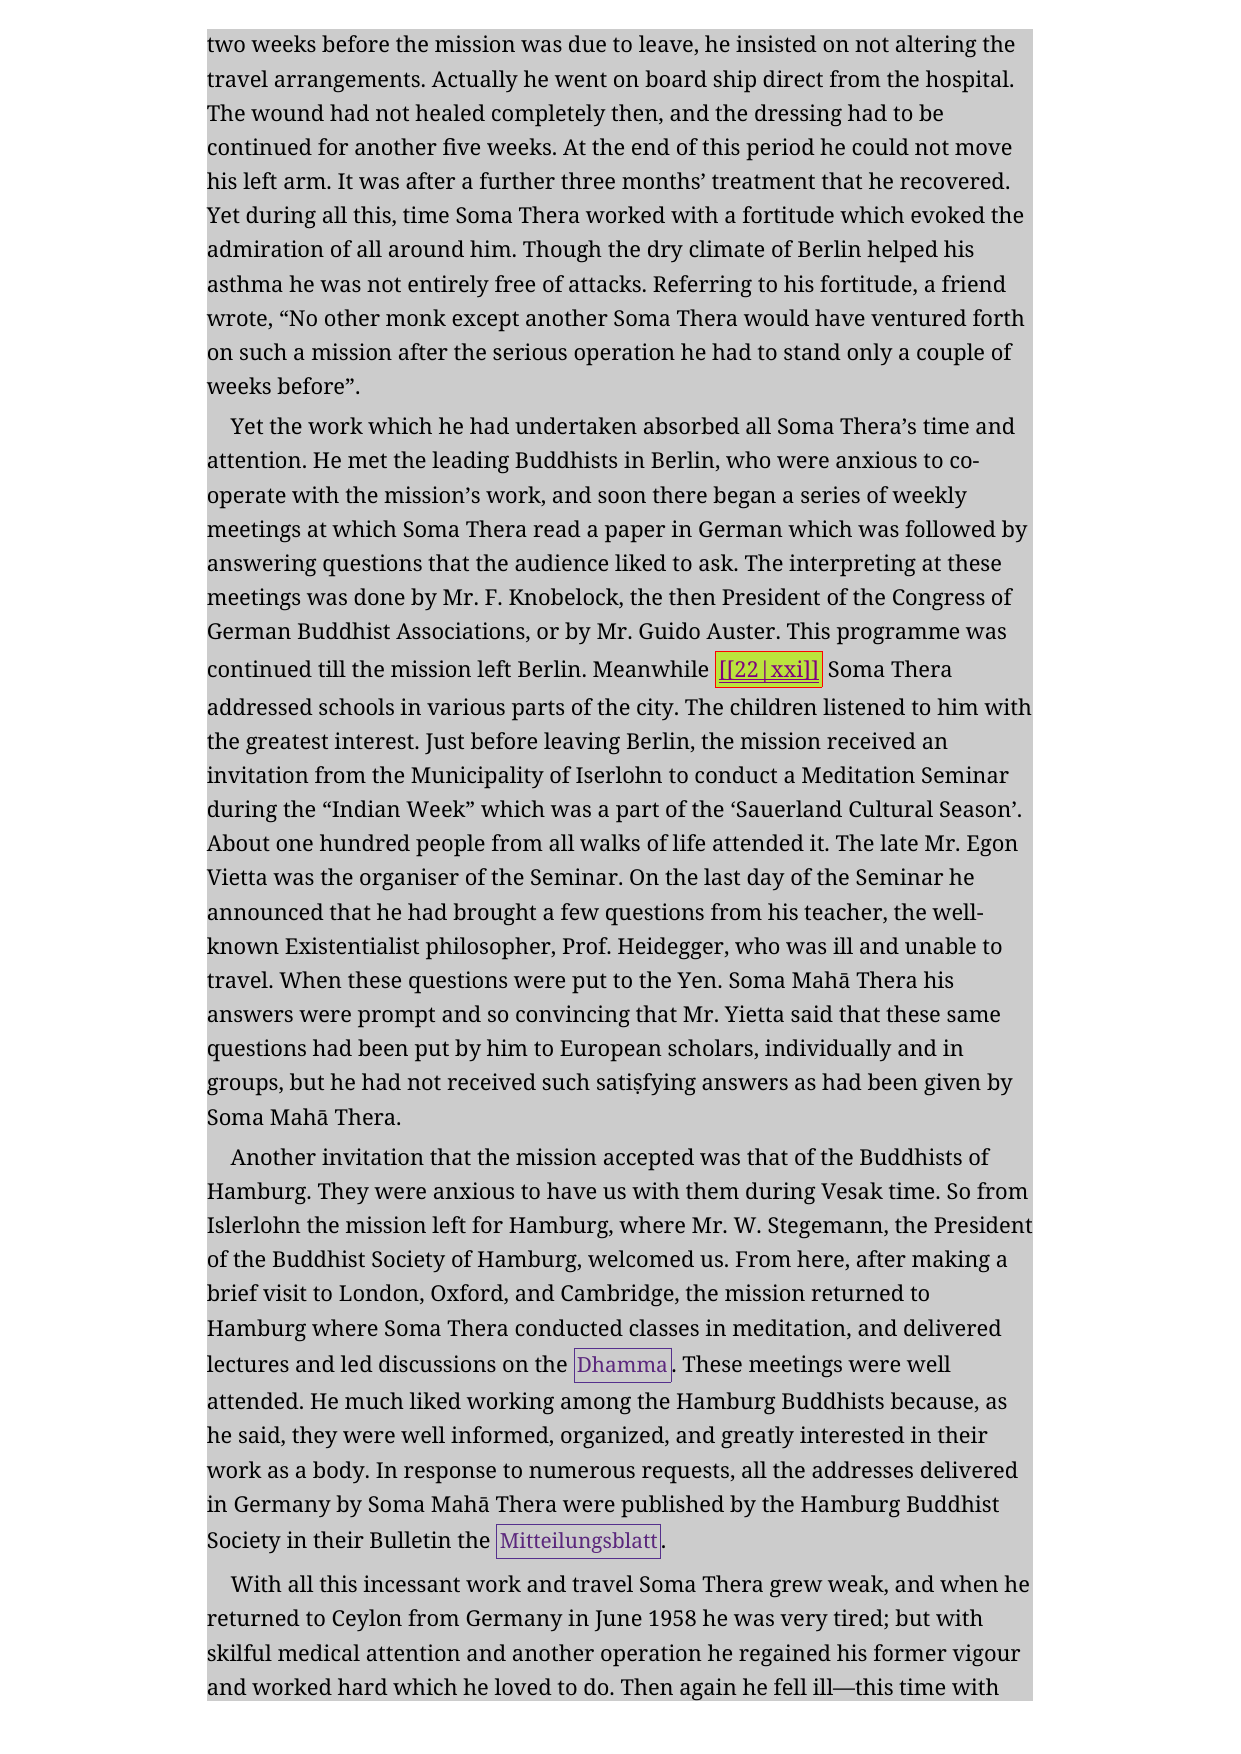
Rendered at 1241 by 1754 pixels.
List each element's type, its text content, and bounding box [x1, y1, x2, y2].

text Another invitation that the mission accepted was that of the Buddhists of Hamburg. They were anxious to have us with them during Vesak time. So from Islerlohn the mission left for Hamburg, where Mr. W. Stegemann, the President of the Buddhist Society of Hamburg, welcomed us. From here, after making a brief visit to London, Oxford, and Cambridge, the mission returned to Hamburg where Soma Thera conducted classes in meditation, and delivered lectures and led discussions on the Dhamma. These meetings were well attended. He much liked working among the Hamburg Buddhists because, as he said, they were well informed, organized, and greatly interested in their work as a body. In response to numerous requests, all the addresses delivered in Germany by Soma Mahā Thera were published by the Hamburg Buddhist Society in their Bulletin the Mitteilungsblatt. [207, 1142, 1033, 1558]
text two weeks before the mission was due to leave, he insisted on not altering the travel arrangements. Actually he went on board ship direct from the hospital. The wound had not healed completely then, and the dressing had to be continued for another five weeks. At the end of this period he could not move his left arm. It was after a further three months’ treatment that he recovered. Yet during all this, time Soma Thera worked with a fortitude which evoked the admiration of all around him. Though the dry climate of Berlin helped his asthma he was not entirely free of attacks. Referring to his fortitude, a friend wrote, “No other monk except another Soma Thera would have ventured forth on such a mission after the serious operation he had to stand only a couple of weeks before”. [207, 29, 1033, 401]
text Yet the work which he had undertaken absorbed all Soma Thera’s time and attention. He met the leading Buddhists in Berlin, who were anxious to co-operate with the mission’s work, and soon there began a series of weekly meetings at which Soma Thera read a paper in German which was followed by answering questions that the audience liked to ask. The interpreting at these meetings was done by Mr. F. Knobelock, the then President of the Congress of German Buddhist Associations, or by Mr. Guido Auster. This programme was continued till the mission left Berlin. Meanwhile [[22|xxi]] Soma Thera addressed schools in various parts of the city. The children listened to him with the greatest interest. Just before leaving Berlin, the mission received an invitation from the Municipality of Iserlohn to conduct a Meditation Seminar during the “Indian Week” which was a part of the ‘Sauerland Cultural Season’. About one hundred people from all walks of life attended it. The late Mr. Egon Vietta was the organiser of the Seminar. On the last day of the Seminar he announced that he had brought a few questions from his teacher, the well-known Existentialist philosopher, Prof. Heidegger, who was ill and unable to travel. When these questions were put to the Yen. Soma Mahā Thera his answers were prompt and so convincing that Mr. Yietta said that these same questions had been put by him to European scholars, individually and in groups, but he had not received such satiṣfying answers as had been given by Soma Mahā Thera. [207, 411, 1033, 1131]
text With all this incessant work and travel Soma Thera grew weak, and when he returned to Ceylon from Germany in June 1958 he was very tired; but with skilful medical attention and another operation he regained his former vigour and worked hard which he loved to do. Then again he fell ill—this time with [207, 1569, 1033, 1701]
